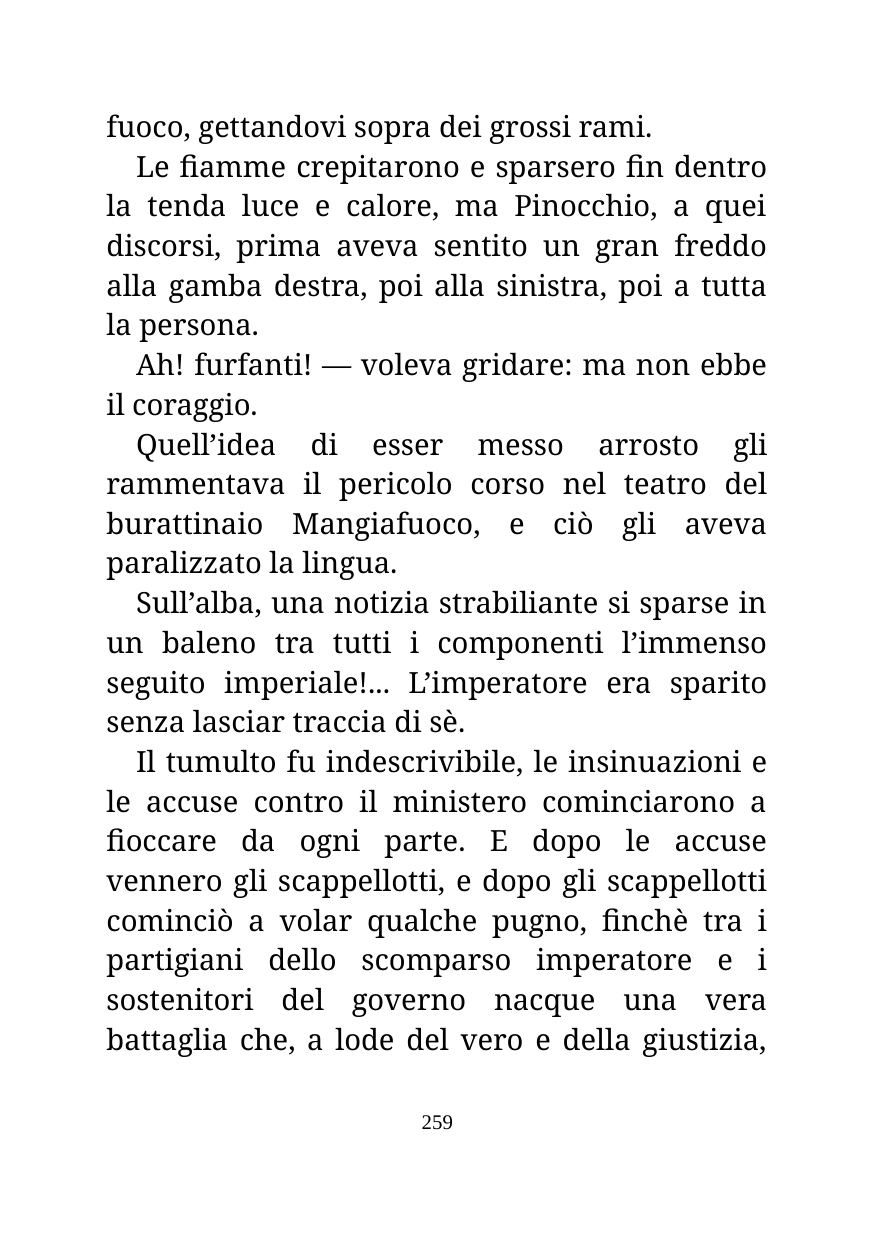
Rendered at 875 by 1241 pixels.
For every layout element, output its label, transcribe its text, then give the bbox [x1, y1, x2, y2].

text fuoco, gettandovi sopra dei grossi rami. [106, 106, 768, 146]
text Il tumulto fu indescrivibile, le insinuazioni e le accuse contro il ministero cominciarono a fioccare da ogni parte. E dopo le accuse vennero gli scappellotti, e dopo gli scappellotti cominciò a volar qualche pugno, finchè tra i partigiani dello scomparso imperatore e i sostenitori del governo nacque una vera battaglia che, a lode del vero e della giustizia, [106, 741, 768, 1059]
text Quell’idea di esser messo arrosto gli rammentava il pericolo corso nel teatro del burattinaio Mangiafuoco, e ciò gli aveva paralizzato la lingua. [106, 424, 768, 582]
text Ah! furfanti! — voleva gridare: ma non ebbe il coraggio. [106, 344, 768, 424]
text Sull’alba, una notizia strabiliante si sparse in un baleno tra tutti i componenti l’immenso seguito imperiale!... L’imperatore era sparito senza lasciar traccia di sè. [106, 582, 768, 741]
text Le fiamme crepitarono e sparsero fin dentro la tenda luce e calore, ma Pinocchio, a quei discorsi, prima aveva sentito un gran freddo alla gamba destra, poi alla sinistra, poi a tutta la persona. [106, 146, 768, 344]
